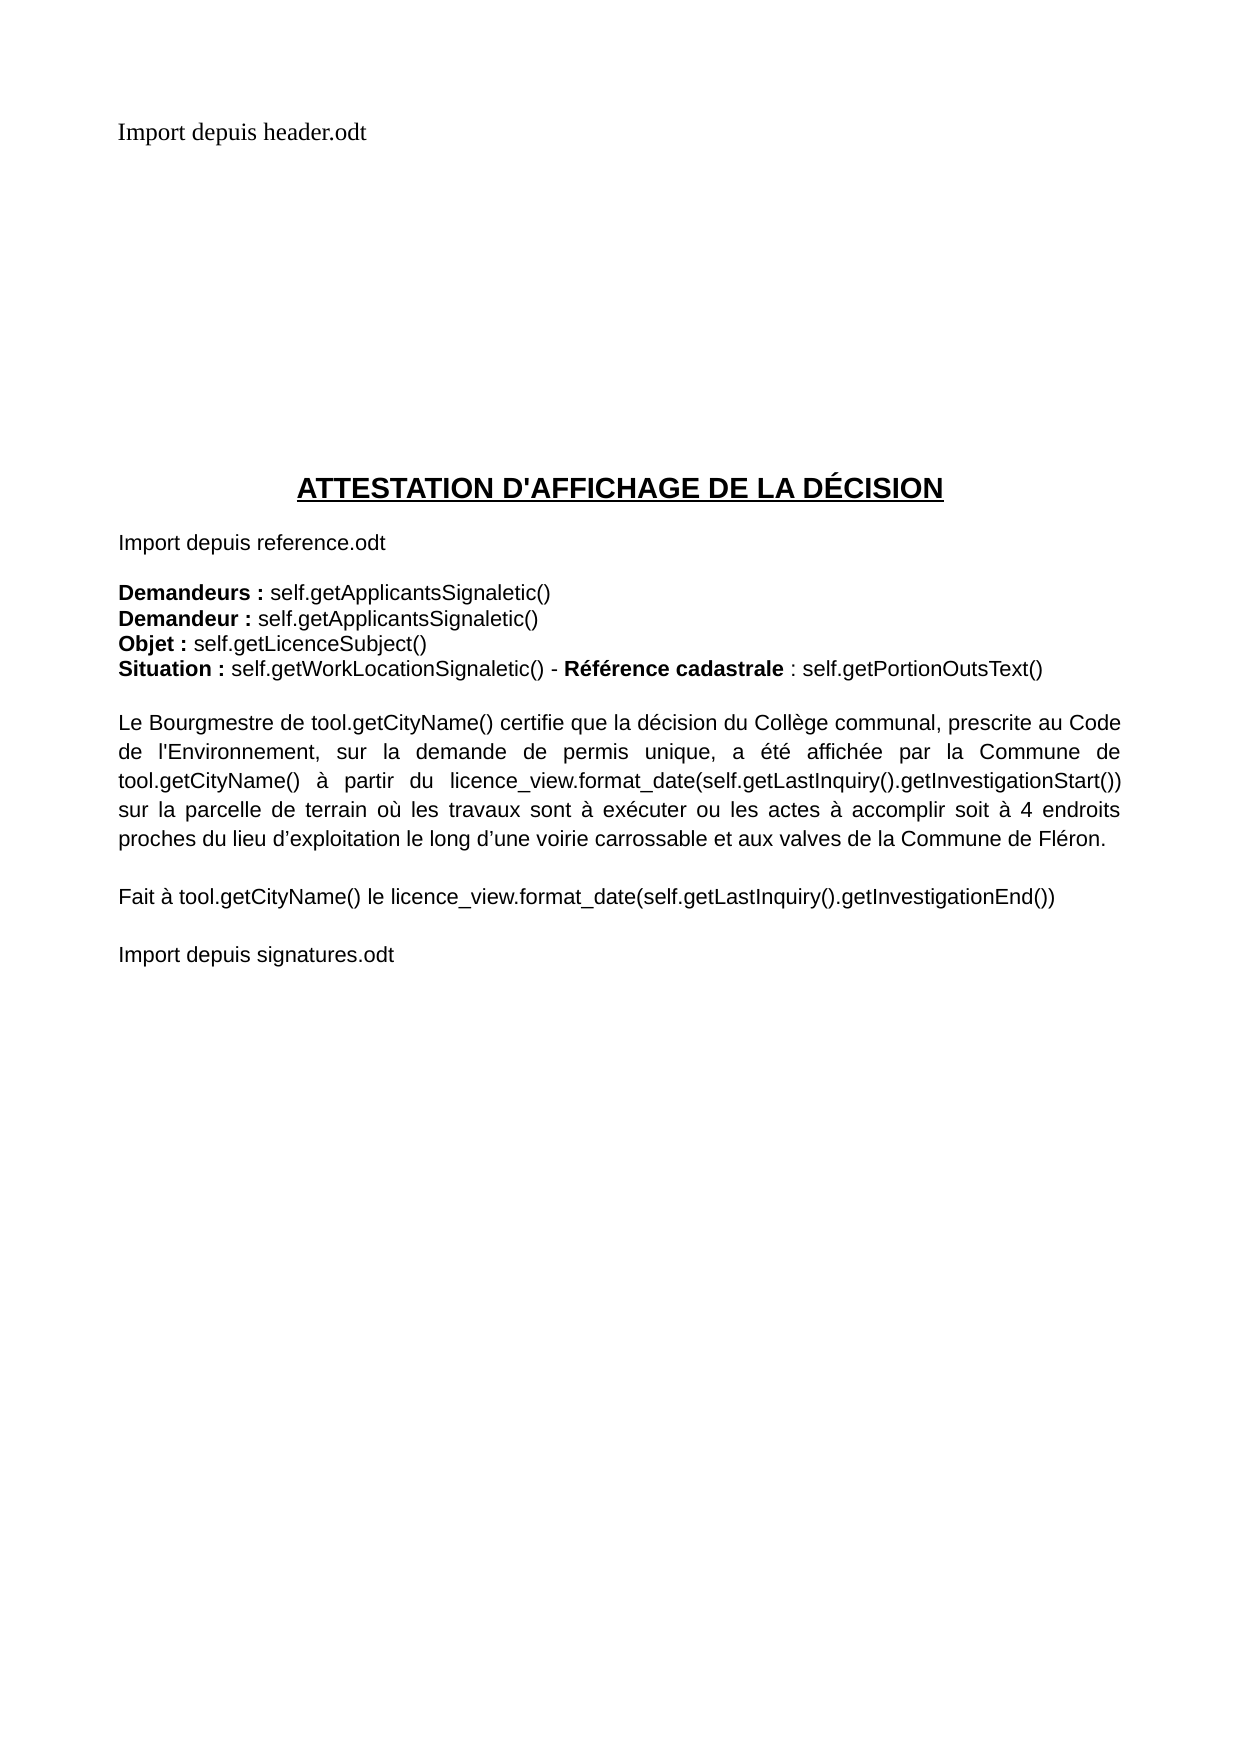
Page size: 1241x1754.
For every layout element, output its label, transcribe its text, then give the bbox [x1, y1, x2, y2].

text Situation : self.getWorkLocationSignaletic() - Référence cadastrale : self.getPortionOutsText() [118, 656, 1122, 681]
title ATTESTATION d'affichage DE LA DÉCISION [118, 471, 1122, 504]
text Demandeurs : self.getApplicantsSignaletic() [118, 580, 1122, 605]
text Objet : self.getLicenceSubject() [118, 631, 1122, 656]
text Fait à tool.getCityName() le licence_view.format_date(self.getLastInquiry().getInvestigationEnd()) [118, 884, 1122, 909]
text Le Bourgmestre de tool.getCityName() certifie que la décision du Collège communal, prescrite au Code de l'Environnement, sur la demande de permis unique, a été affichée par la Commune de tool.getCityName() à partir du licence_view.format_date(self.getLastInquiry().getInvestigationStart()) sur la parcelle de terrain où les travaux sont à exécuter ou les actes à accomplir soit à 4 endroits proches du lieu d’exploitation le long d’une voirie carrossable et aux valves de la Commune de Fléron. [118, 710, 1122, 851]
text Import depuis reference.odt [118, 530, 1122, 555]
text Demandeur : self.getApplicantsSignaletic() [118, 605, 1122, 631]
text Import depuis header.odt [117, 117, 538, 146]
text Import depuis signatures.odt [118, 942, 1122, 967]
